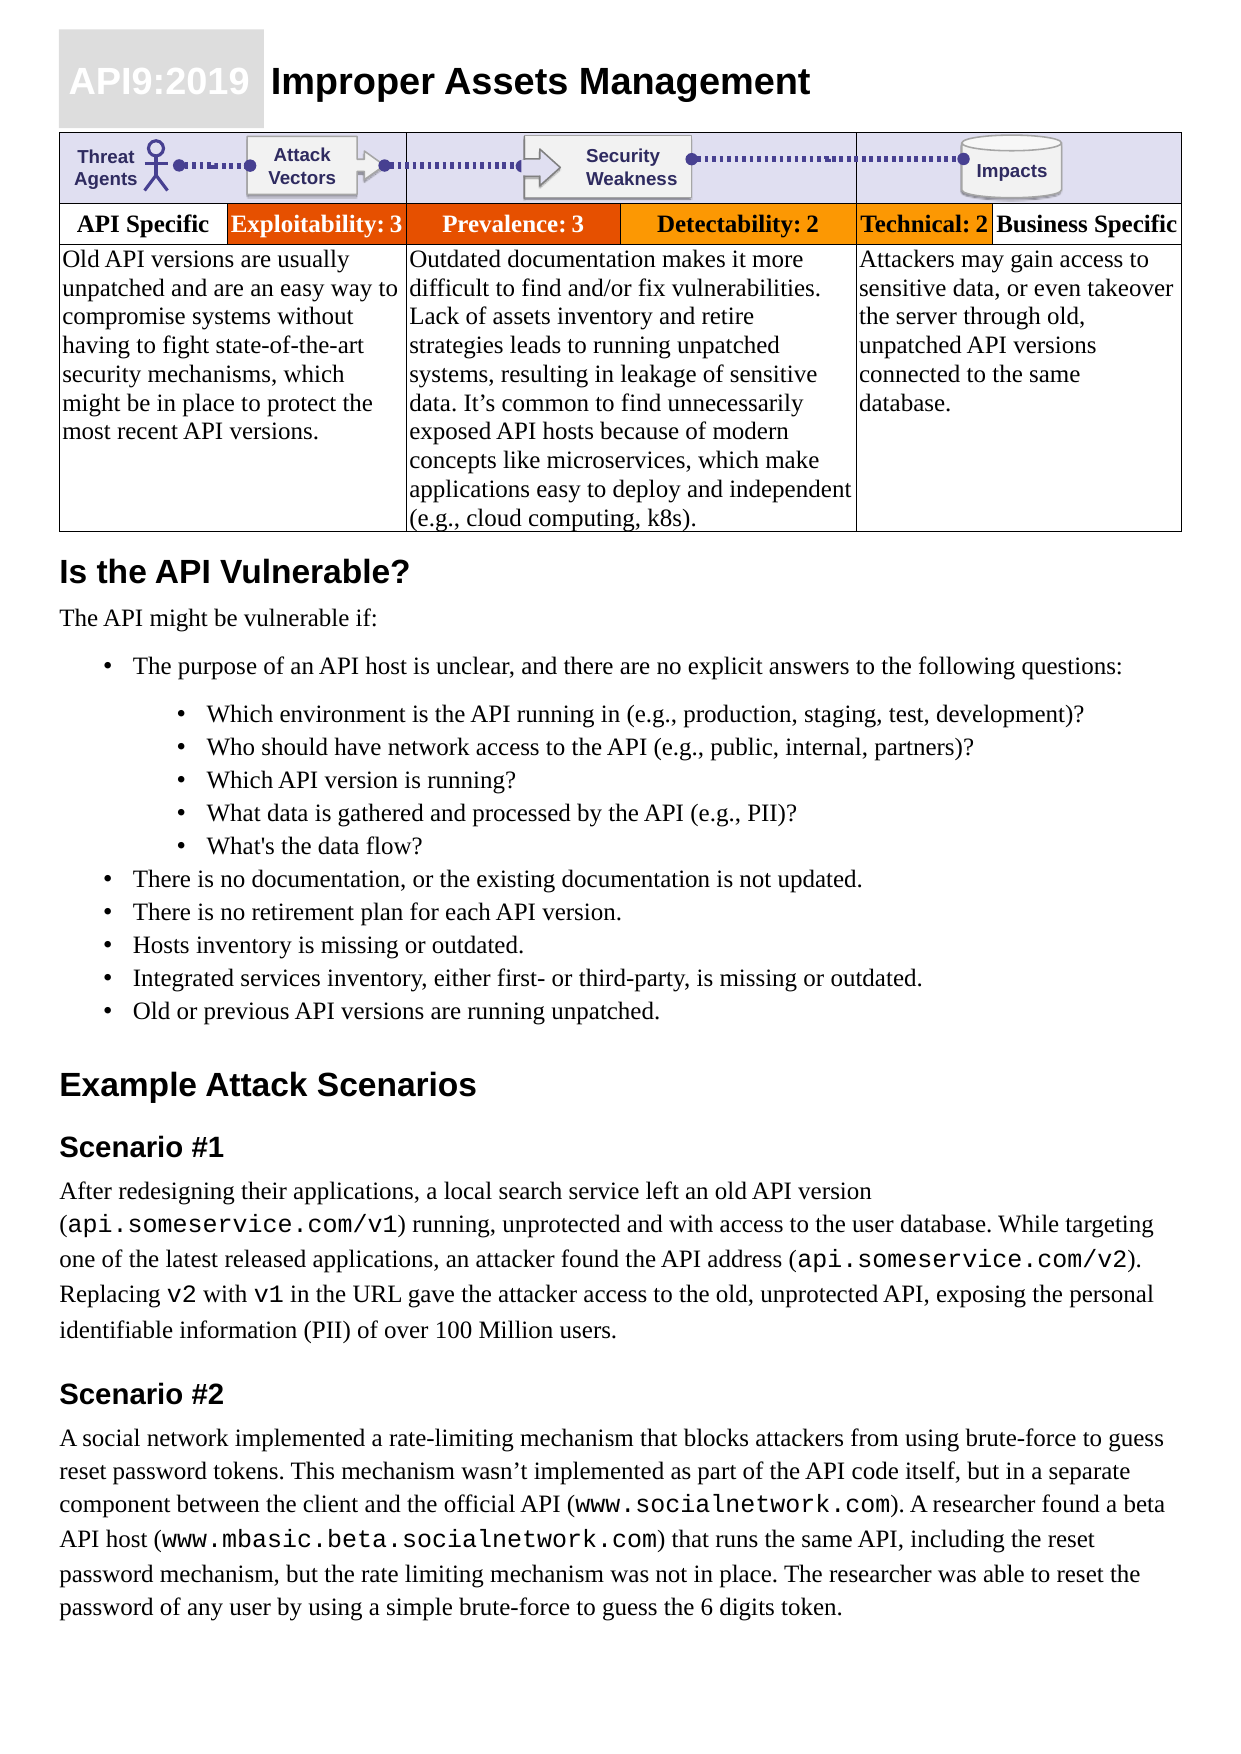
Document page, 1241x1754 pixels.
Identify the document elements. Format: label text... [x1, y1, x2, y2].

table_cell Exploitability: 3 [228, 204, 406, 244]
list Which API version is running? [177, 765, 1181, 793]
table_cell Detectability: 2 [621, 204, 856, 244]
text The API might be vulnerable if: [59, 603, 1181, 632]
list What's the data flow? [177, 831, 1181, 859]
table_cell API Specific [60, 204, 227, 244]
table_header [992, 133, 1181, 203]
list Old or previous API versions are running unpatched. [103, 996, 1181, 1025]
table_cell Attackers may gain access to sensitive data, or even takeover the server through old, unpatched API versions connected to the same database. [857, 245, 1181, 531]
subtitle Example Attack Scenarios [59, 1064, 1181, 1103]
table_header [60, 133, 227, 203]
table_cell Old API versions are usually unpatched and are an easy way to compromise systems without having to fight state-of-the-art security mechanisms, which might be in place to protect the most recent API versions. [60, 245, 406, 531]
list There is no retirement plan for each API version. [103, 897, 1181, 926]
table_cell Prevalence: 3 [407, 204, 620, 244]
list What data is gathered and processed by the API (e.g., PII)? [177, 798, 1181, 827]
text After redesigning their applications, a local search service left an old API version (api.someservice.com/v1) running, unprotected and with access to the user database. While targeting one of the latest released applications, an attacker found the API address (api.someservice.com/v2). Replacing v2 with v1 in the URL gave the attacker access to the old, unprotected API, exposing the personal identifiable information (PII) of over 100 Million users. [59, 1176, 1181, 1343]
subtitle Is the API Vulnerable? [59, 552, 1181, 591]
subtitle Scenario #1 [59, 1130, 1181, 1164]
table_cell Outdated documentation makes it more difficult to find and/or fix vulnerabilities. Lack of assets inventory and retire strategies leads to running unpatched systems, resulting in leakage of sensitive data. It’s common to find unnecessarily exposed API hosts because of modern concepts like microservices, which make applications easy to deploy and independent (e.g., cloud computing, k8s). [407, 245, 856, 531]
table_cell Technical: 2 [857, 204, 992, 244]
list Who should have network access to the API (e.g., public, internal, partners)? [177, 732, 1181, 761]
list The purpose of an API host is unclear, and there are no explicit answers to the following questions: [103, 651, 1181, 680]
list Hosts inventory is missing or outdated. [103, 930, 1181, 959]
list Which environment is the API running in (e.g., production, staging, test, development)? [177, 699, 1181, 727]
table_header [857, 133, 992, 203]
table_header [407, 133, 620, 203]
table_cell Business Specific [993, 204, 1181, 244]
table_header [620, 133, 856, 203]
subtitle Scenario #2 [59, 1377, 1181, 1411]
list There is no documentation, or the existing documentation is not updated. [103, 864, 1181, 893]
text A social network implemented a rate-limiting mechanism that blocks attackers from using brute-force to guess reset password tokens. This mechanism wasn’t implemented as part of the API code itself, but in a separate component between the client and the official API (www.socialnetwork.com). A researcher found a beta API host (www.mbasic.beta.socialnetwork.com) that runs the same API, including the reset password mechanism, but the rate limiting mechanism was not in place. The researcher was able to reset the password of any user by using a simple brute-force to guess the 6 digits token. [59, 1423, 1181, 1621]
list Integrated services inventory, either first- or third-party, is missing or outdated. [103, 963, 1181, 992]
table_header [227, 133, 406, 203]
